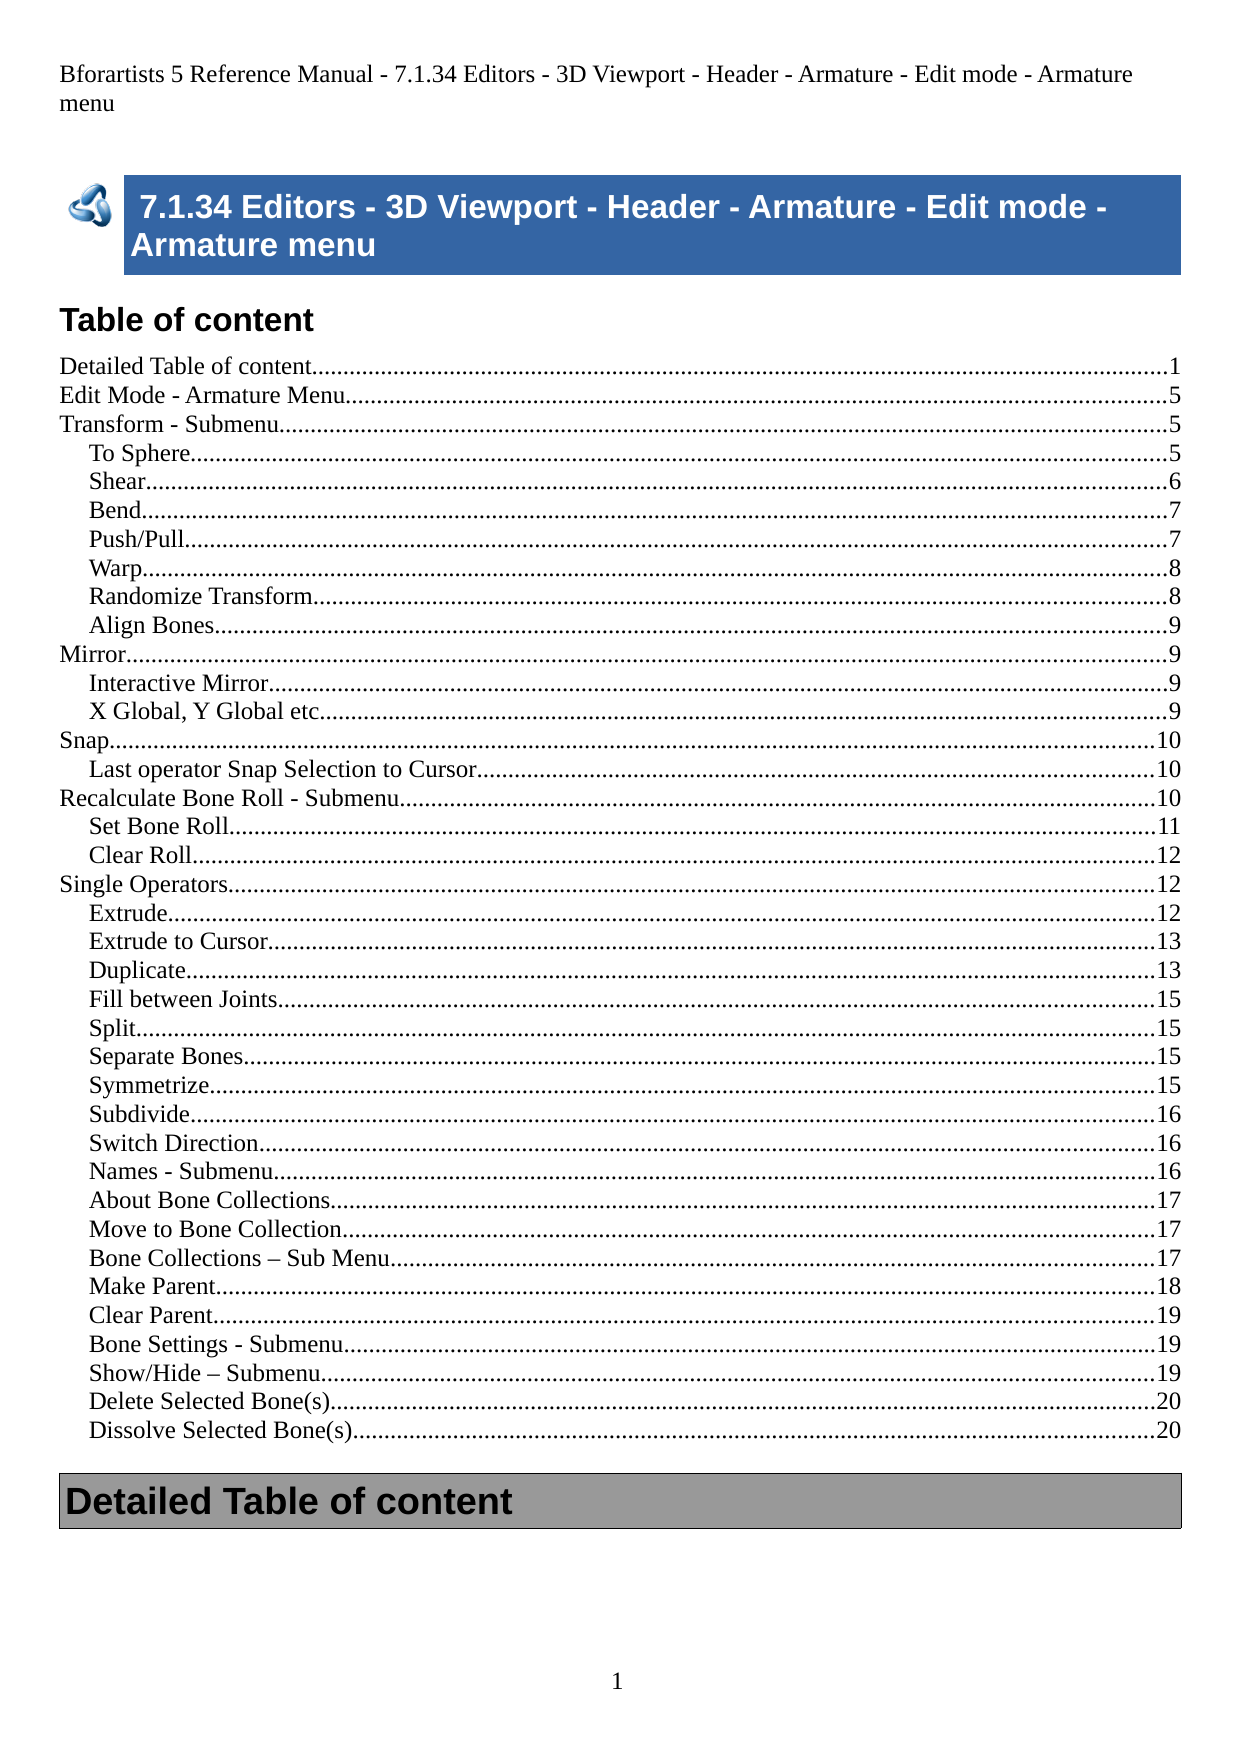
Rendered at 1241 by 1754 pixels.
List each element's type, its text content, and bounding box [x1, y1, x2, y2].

text Bone Collections – Sub Menu 17 [88, 1243, 1181, 1271]
text Align Bones 9 [88, 610, 1181, 639]
text Snap 10 [59, 725, 1181, 754]
text Duplicate 13 [88, 955, 1181, 984]
text Interactive Mirror 9 [88, 668, 1181, 696]
text Bone Settings - Submenu 19 [88, 1329, 1181, 1358]
text Symmetrize 15 [88, 1070, 1181, 1099]
text Clear Roll 12 [88, 840, 1181, 869]
text Clear Parent 19 [88, 1300, 1181, 1329]
text Edit Mode - Armature Menu 5 [59, 380, 1181, 409]
text About Bone Collections 17 [88, 1185, 1181, 1214]
text Separate Bones 15 [88, 1041, 1181, 1070]
text To Sphere 5 [88, 438, 1181, 466]
text Warp 8 [88, 553, 1181, 581]
text Mirror 9 [59, 639, 1181, 668]
subtitle Table of content [59, 300, 1181, 339]
text Last operator Snap Selection to Cursor 10 [88, 754, 1181, 783]
table_header Detailed Table of content [60, 1474, 1181, 1528]
text Transform - Submenu 5 [59, 409, 1181, 438]
text Detailed Table of content 1 [59, 351, 1181, 380]
text Show/Hide – Submenu 19 [88, 1358, 1181, 1386]
text Switch Direction 16 [88, 1128, 1181, 1156]
text Shear 6 [88, 466, 1181, 495]
text Set Bone Roll 11 [88, 811, 1181, 840]
text Make Parent 18 [88, 1271, 1181, 1300]
text Names - Submenu 16 [88, 1156, 1181, 1185]
table_header [59, 175, 124, 275]
table_header 7.1.34 Editors - 3D Viewport - Header - Armature - Edit mode - Armature menu [124, 175, 1181, 275]
text Split 15 [88, 1013, 1181, 1041]
text Extrude to Cursor 13 [88, 926, 1181, 955]
text Push/Pull 7 [88, 524, 1181, 553]
text Extrude 12 [88, 898, 1181, 926]
text Single Operators 12 [59, 869, 1181, 898]
text Bend 7 [88, 495, 1181, 524]
text Randomize Transform 8 [88, 581, 1181, 610]
text Subdivide 16 [88, 1099, 1181, 1128]
text Delete Selected Bone(s) 20 [88, 1386, 1181, 1415]
text Move to Bone Collection 17 [88, 1214, 1181, 1243]
text Recalculate Bone Roll - Submenu 10 [59, 783, 1181, 811]
text X Global, Y Global etc. 9 [88, 696, 1181, 725]
text Dissolve Selected Bone(s) 20 [88, 1415, 1181, 1444]
text Fill between Joints 15 [88, 984, 1181, 1013]
picture [65, 180, 114, 230]
